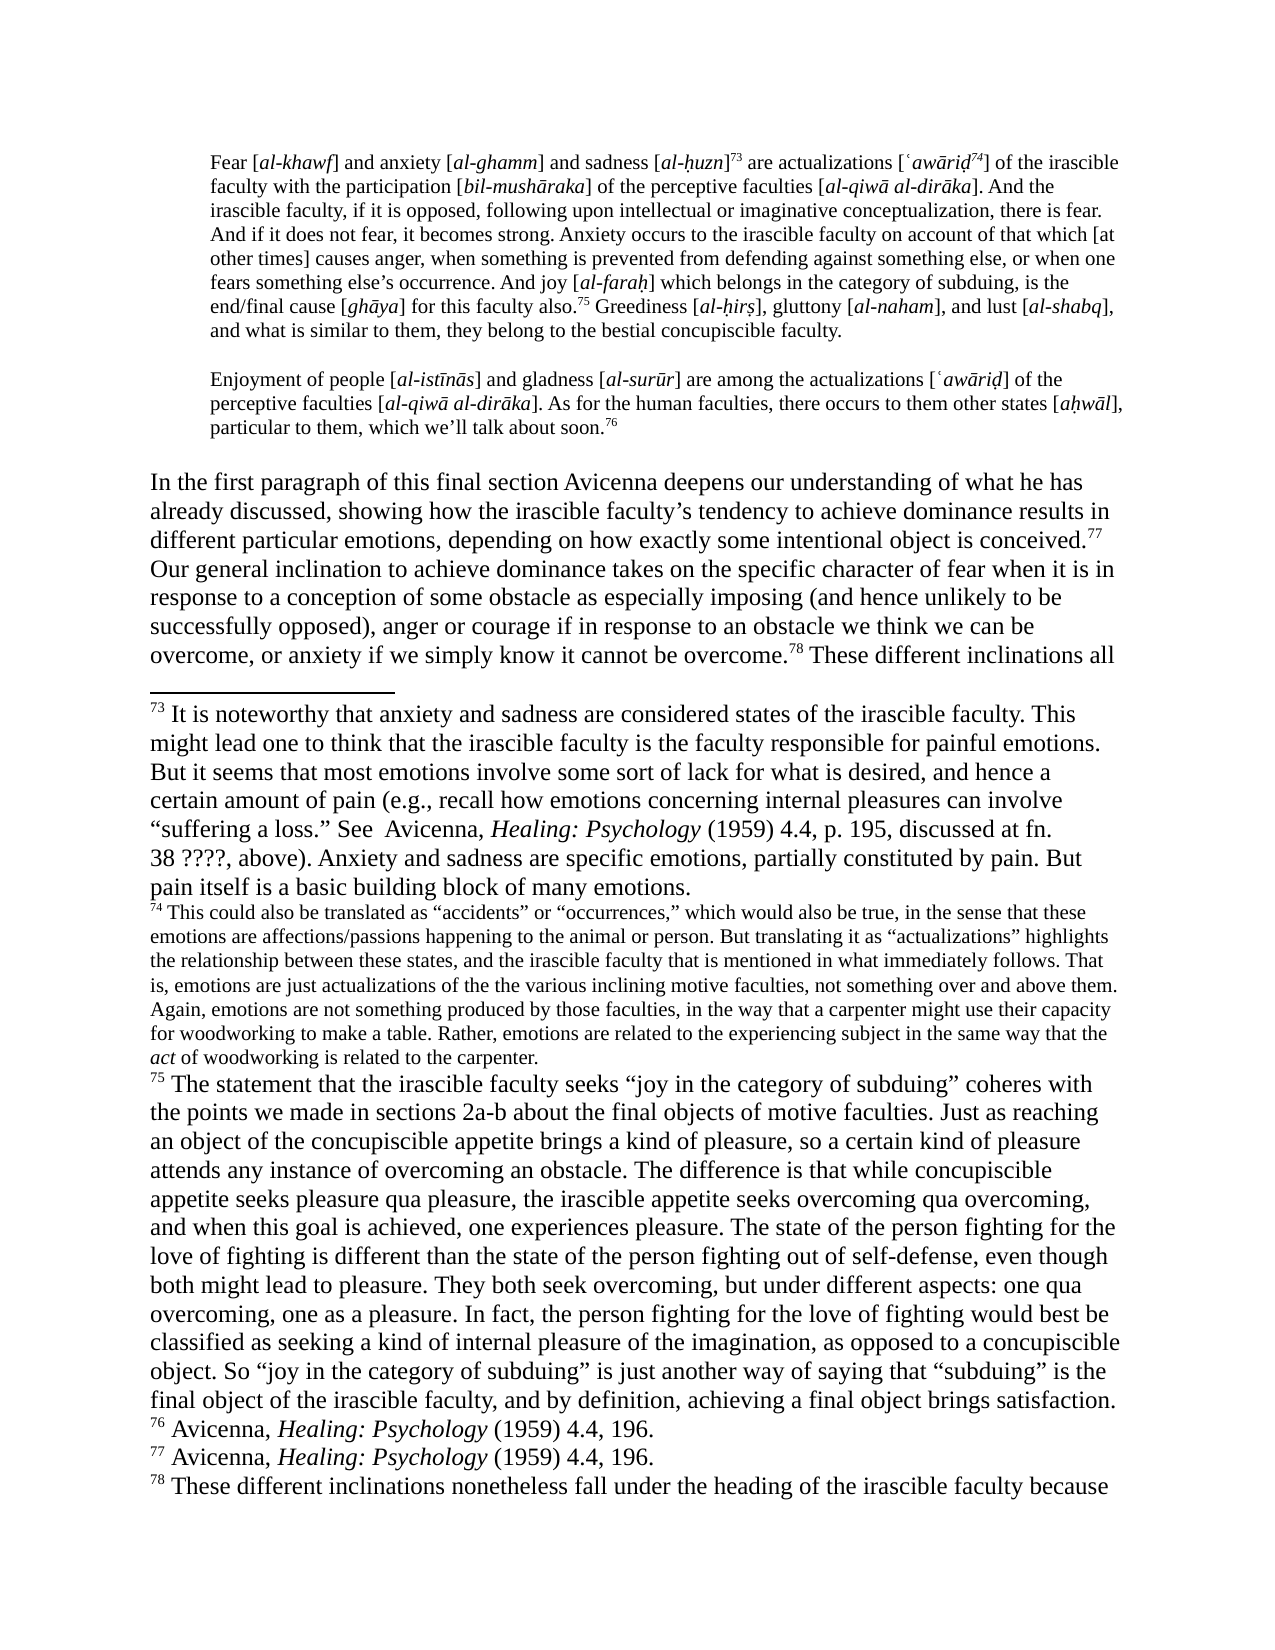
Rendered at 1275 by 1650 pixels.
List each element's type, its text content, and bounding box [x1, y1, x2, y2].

text These different inclinations nonetheless fall under the heading of the irascible faculty because [150, 1471, 1125, 1500]
text Avicenna, Healing: Psychology (1959) 4.4, 196. [150, 1442, 1125, 1471]
text Enjoyment of people [al-istīnās] and gladness [al-surūr] are among the actualizations [ʿawāriḍ] of the perceptive faculties [al-qiwā al-dirāka]. As for the human faculties, there occurs to them other states [aḥwāl], particular to them, which we’ll talk about soon. [210, 367, 1125, 439]
text In the first paragraph of this final section Avicenna deepens our understanding of what he has already discussed, showing how the irascible faculty’s tendency to achieve dominance results in different particular emotions, depending on how exactly some intentional object is conceived. Our general inclination to achieve dominance takes on the specific character of fear when it is in response to a conception of some obstacle as especially imposing (and hence unlikely to be successfully opposed), anger or courage if in response to an obstacle we think we can be overcome, or anxiety if we simply know it cannot be overcome. These different inclinations all [150, 467, 1125, 669]
text It is noteworthy that anxiety and sadness are considered states of the irascible faculty. This might lead one to think that the irascible faculty is the faculty responsible for painful emotions. But it seems that most emotions involve some sort of lack for what is desired, and hence a certain amount of pain (e.g., recall how emotions concerning internal pleasures can involve “suffering a loss.” See Avicenna, Healing: Psychology (1959) 4.4, p. 195, discussed at fn. 38 ????, above). Anxiety and sadness are specific emotions, partially constituted by pain. But pain itself is a basic building block of many emotions. [150, 699, 1125, 900]
text This could also be translated as “accidents” or “occurrences,” which would also be true, in the sense that these emotions are affections/passions happening to the animal or person. But translating it as “actualizations” highlights the relationship between these states, and the irascible faculty that is mentioned in what immediately follows. That is, emotions are just actualizations of the the various inclining motive faculties, not something over and above them. Again, emotions are not something produced by those faculties, in the way that a carpenter might use their capacity for woodworking to make a table. Rather, emotions are related to the experiencing subject in the same way that the act of woodworking is related to the carpenter. [150, 900, 1125, 1069]
text Fear [al-khawf] and anxiety [al-ghamm] and sadness [al-ḥuzn] are actualizations [ʿawāriḍ] of the irascible faculty with the participation [bil-mushāraka] of the perceptive faculties [al-qiwā al-dirāka]. And the irascible faculty, if it is opposed, following upon intellectual or imaginative conceptualization, there is fear. And if it does not fear, it becomes strong. Anxiety occurs to the irascible faculty on account of that which [at other times] causes anger, when something is prevented from defending against something else, or when one fears something else’s occurrence. And joy [al-faraḥ] which belongs in the category of subduing, is the end/final cause [ghāya] for this faculty also. Greediness [al-ḥirṣ], gluttony [al-naham], and lust [al-shabq], and what is similar to them, they belong to the bestial concupiscible faculty. [210, 150, 1125, 342]
text Avicenna, Healing: Psychology (1959) 4.4, 196. [150, 1414, 1125, 1442]
text The statement that the irascible faculty seeks “joy in the category of subduing” coheres with the points we made in sections 2a-b about the final objects of motive faculties. Just as reaching an object of the concupiscible appetite brings a kind of pleasure, so a certain kind of pleasure attends any instance of overcoming an obstacle. The difference is that while concupiscible appetite seeks pleasure qua pleasure, the irascible appetite seeks overcoming qua overcoming, and when this goal is achieved, one experiences pleasure. The state of the person fighting for the love of fighting is different than the state of the person fighting out of self-defense, even though both might lead to pleasure. They both seek overcoming, but under different aspects: one qua overcoming, one as a pleasure. In fact, the person fighting for the love of fighting would best be classified as seeking a kind of internal pleasure of the imagination, as opposed to a concupiscible object. So “joy in the category of subduing” is just another way of saying that “subduing” is the final object of the irascible faculty, and by definition, achieving a final object brings satisfaction. [150, 1069, 1125, 1414]
